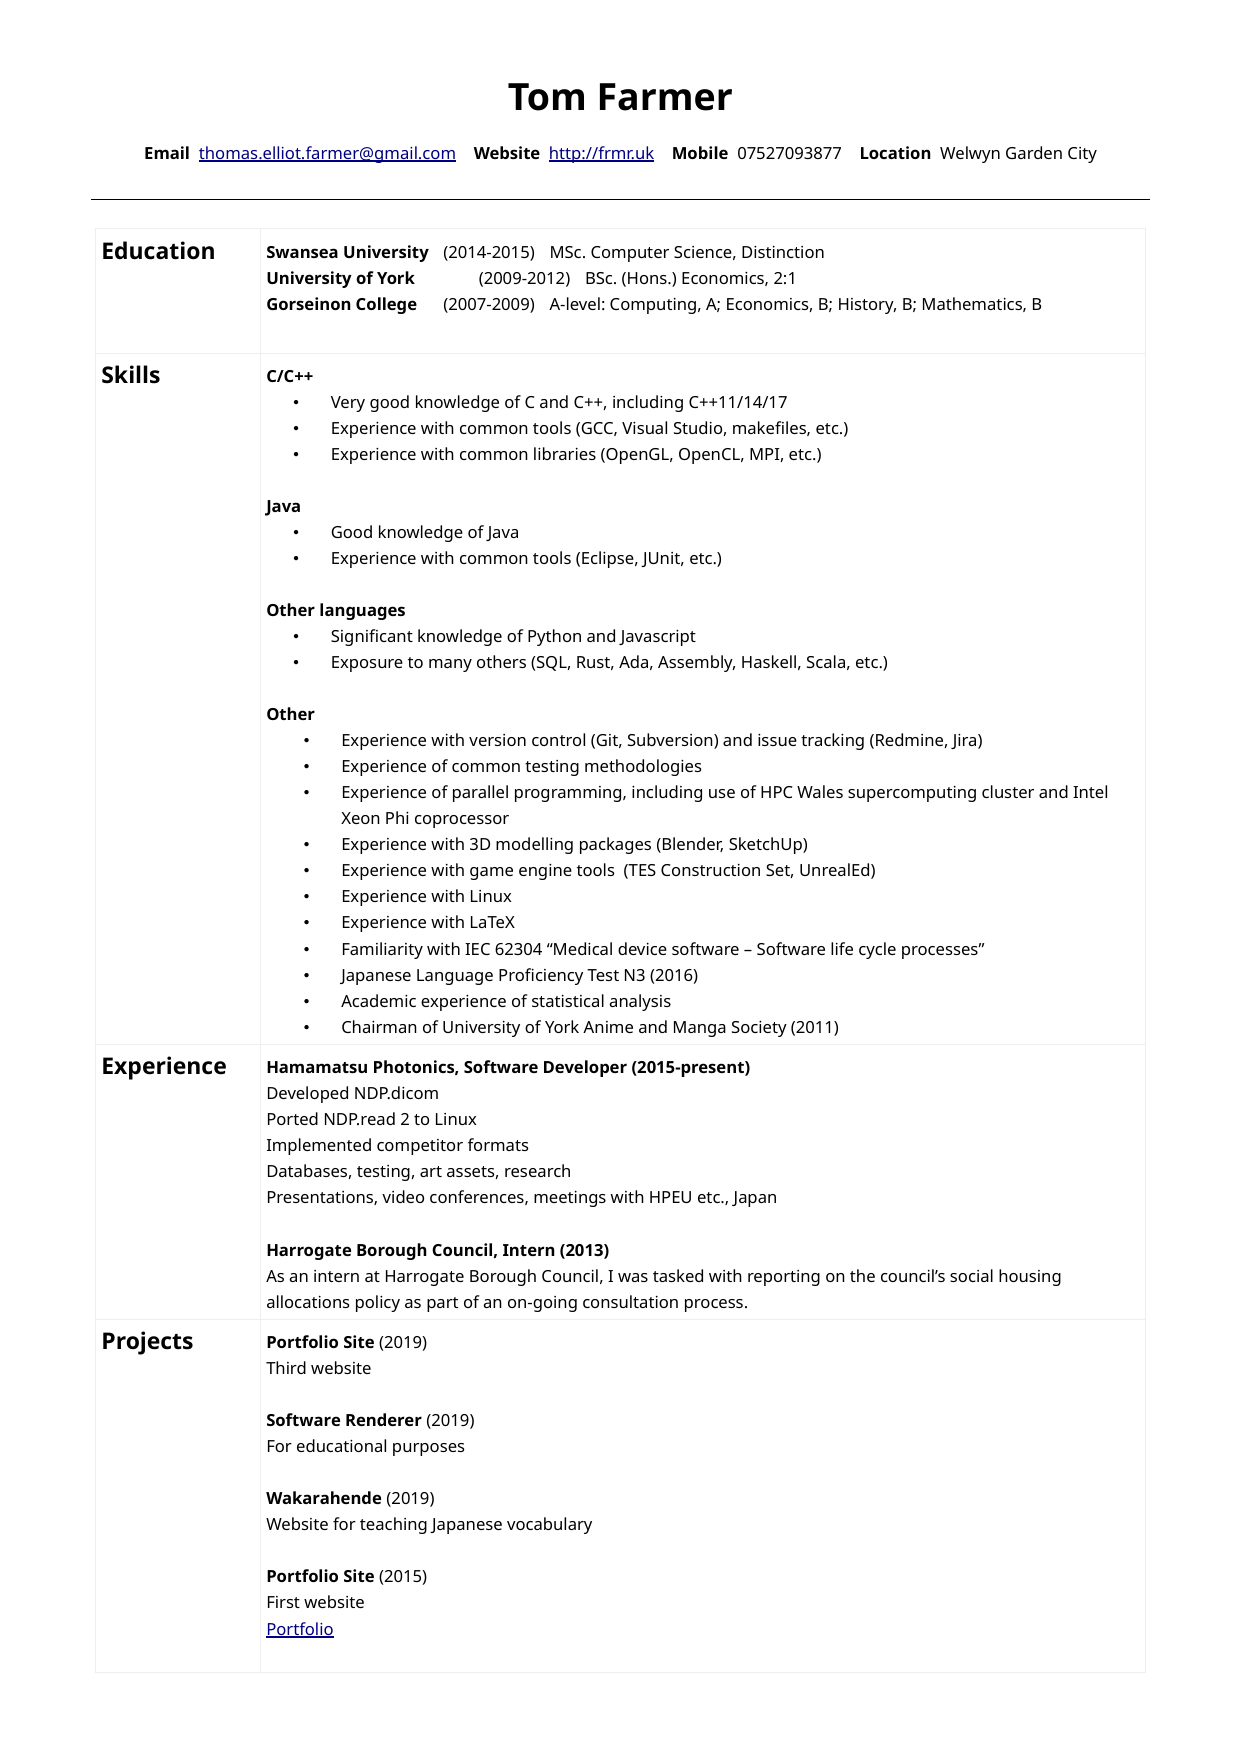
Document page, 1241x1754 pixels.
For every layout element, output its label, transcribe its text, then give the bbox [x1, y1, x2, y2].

table_cell Hamamatsu Photonics, Software Developer (2015-present) Developed NDP.dicom Ported NDP.read 2 to Linux Implemented competitor formats Databases, testing, art assets, research Presentations, video conferences, meetings with HPEU etc., Japan Harrogate Borough Council, Intern (2013) As an intern at Harrogate Borough Council, I was tasked with reporting on the council’s social housing allocations policy as part of an on-going consultation process. [261, 1045, 1145, 1319]
table_cell Projects [96, 1320, 260, 1672]
table_cell C/C++ Very good knowledge of C and C++, including C++11/14/17 Experience with common tools (GCC, Visual Studio, makefiles, etc.) Experience with common libraries (OpenGL, OpenCL, MPI, etc.) Java Good knowledge of Java Experience with common tools (Eclipse, JUnit, etc.) Other languages Significant knowledge of Python and Javascript Exposure to many others (SQL, Rust, Ada, Assembly, Haskell, Scala, etc.) Other Experience with version control (Git, Subversion) and issue tracking (Redmine, Jira) Experience of common testing methodologies Experience of parallel programming, including use of HPC Wales supercomputing cluster and Intel Xeon Phi coprocessor Experience with 3D modelling packages (Blender, SketchUp) Experience with game engine tools (TES Construction Set, UnrealEd) Experience with Linux Experience with LaTeX Familiarity with IEC 62304 “Medical device software – Software life cycle processes” Japanese Language Proficiency Test N3 (2016) Academic experience of statistical analysis Chairman of University of York Anime and Manga Society (2011) [261, 354, 1145, 1044]
table_cell Skills [96, 354, 260, 1044]
table_cell Portfolio Site (2019) Third website Software Renderer (2019) For educational purposes Wakarahende (2019) Website for teaching Japanese vocabulary Portfolio Site (2015) First website Portfolio [261, 1320, 1145, 1672]
table_header Education [96, 229, 260, 352]
table_cell Experience [96, 1045, 260, 1319]
table_header Swansea University (2014-2015) MSc. Computer Science, Distinction University of York (2009-2012) BSc. (Hons.) Economics, 2:1 Gorseinon College (2007-2009) A-level: Computing, A; Economics, B; History, B; Mathematics, B [261, 229, 1145, 352]
text Email thomas.elliot.farmer@gmail.com Website http://frmr.uk Mobile 07527093877 Location Welwyn Garden City [95, 141, 1145, 164]
title Tom Farmer [95, 70, 1145, 121]
